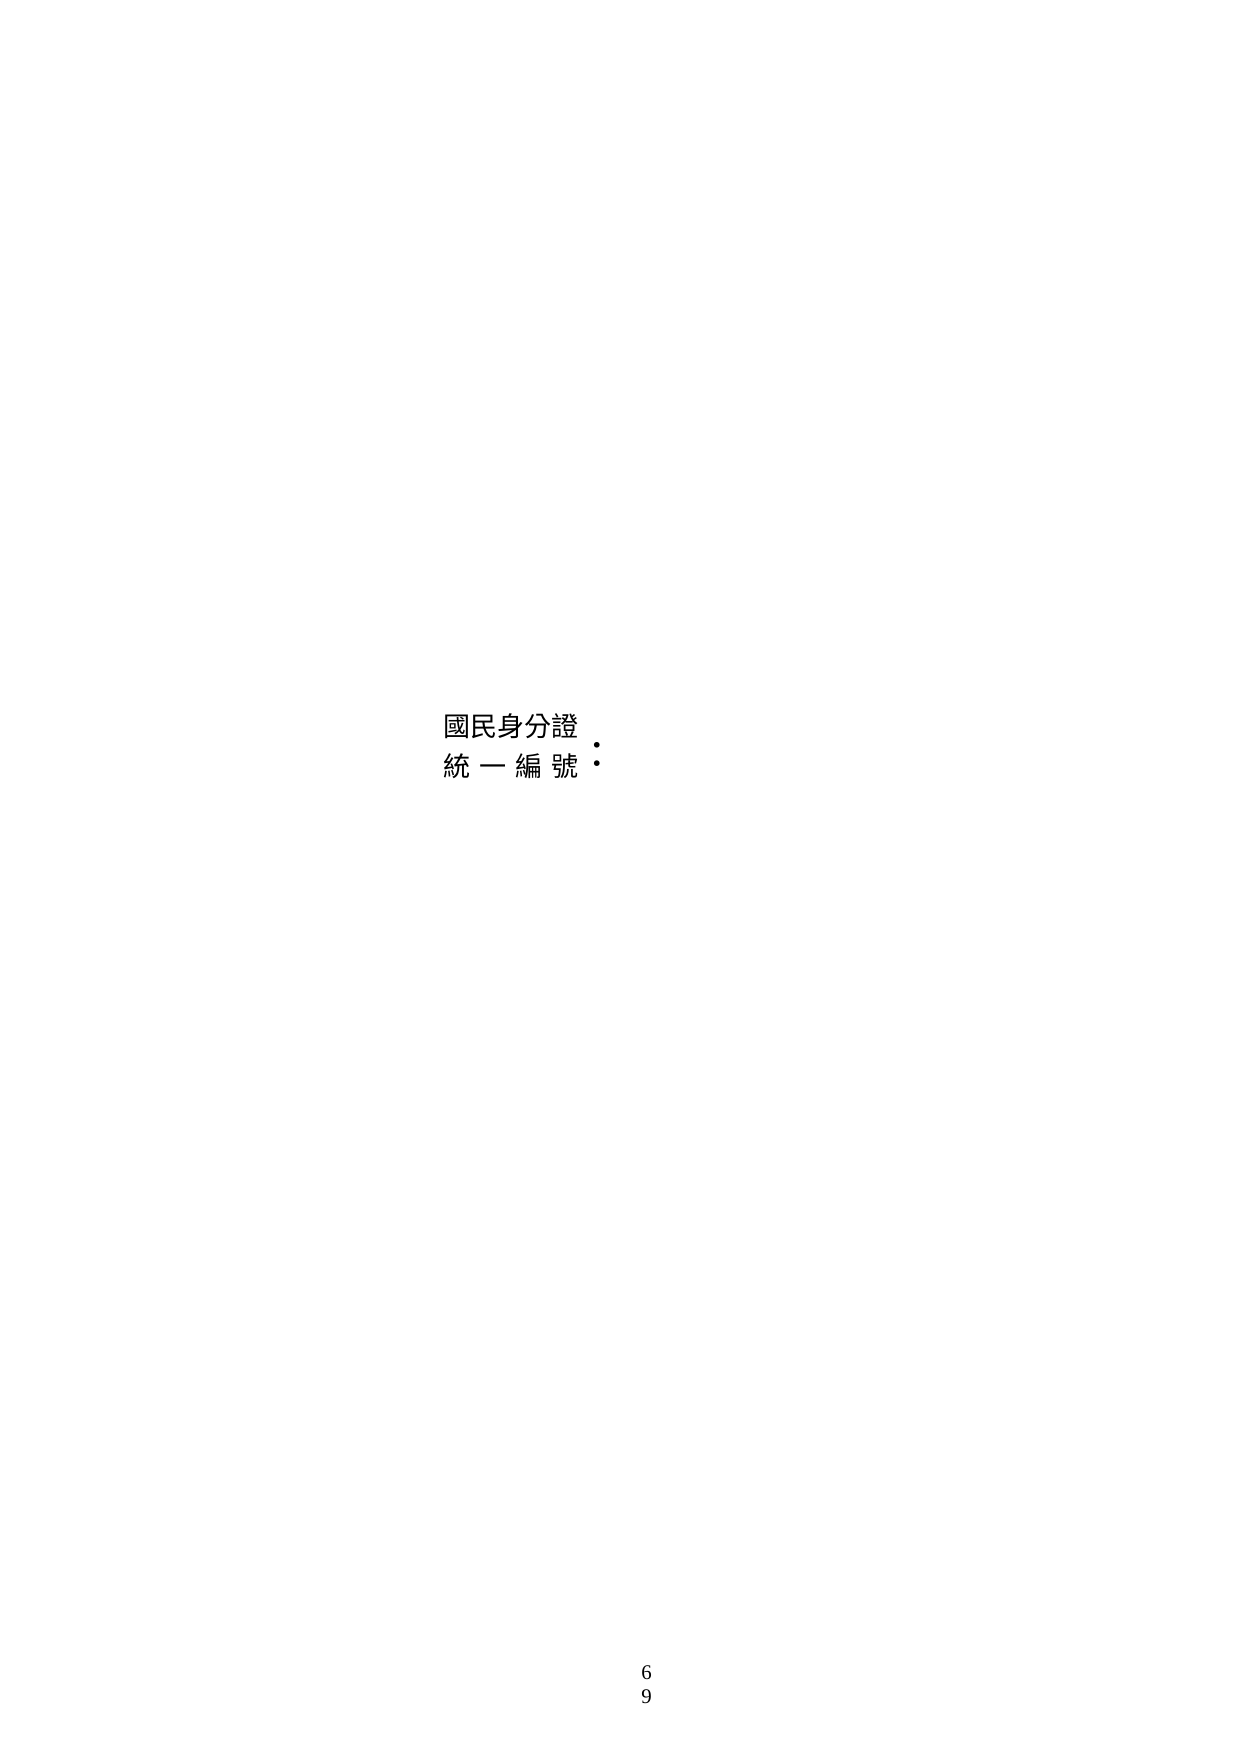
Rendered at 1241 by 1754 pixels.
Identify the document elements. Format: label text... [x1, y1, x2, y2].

text 國民身分證統一編號： [118, 672, 1167, 797]
